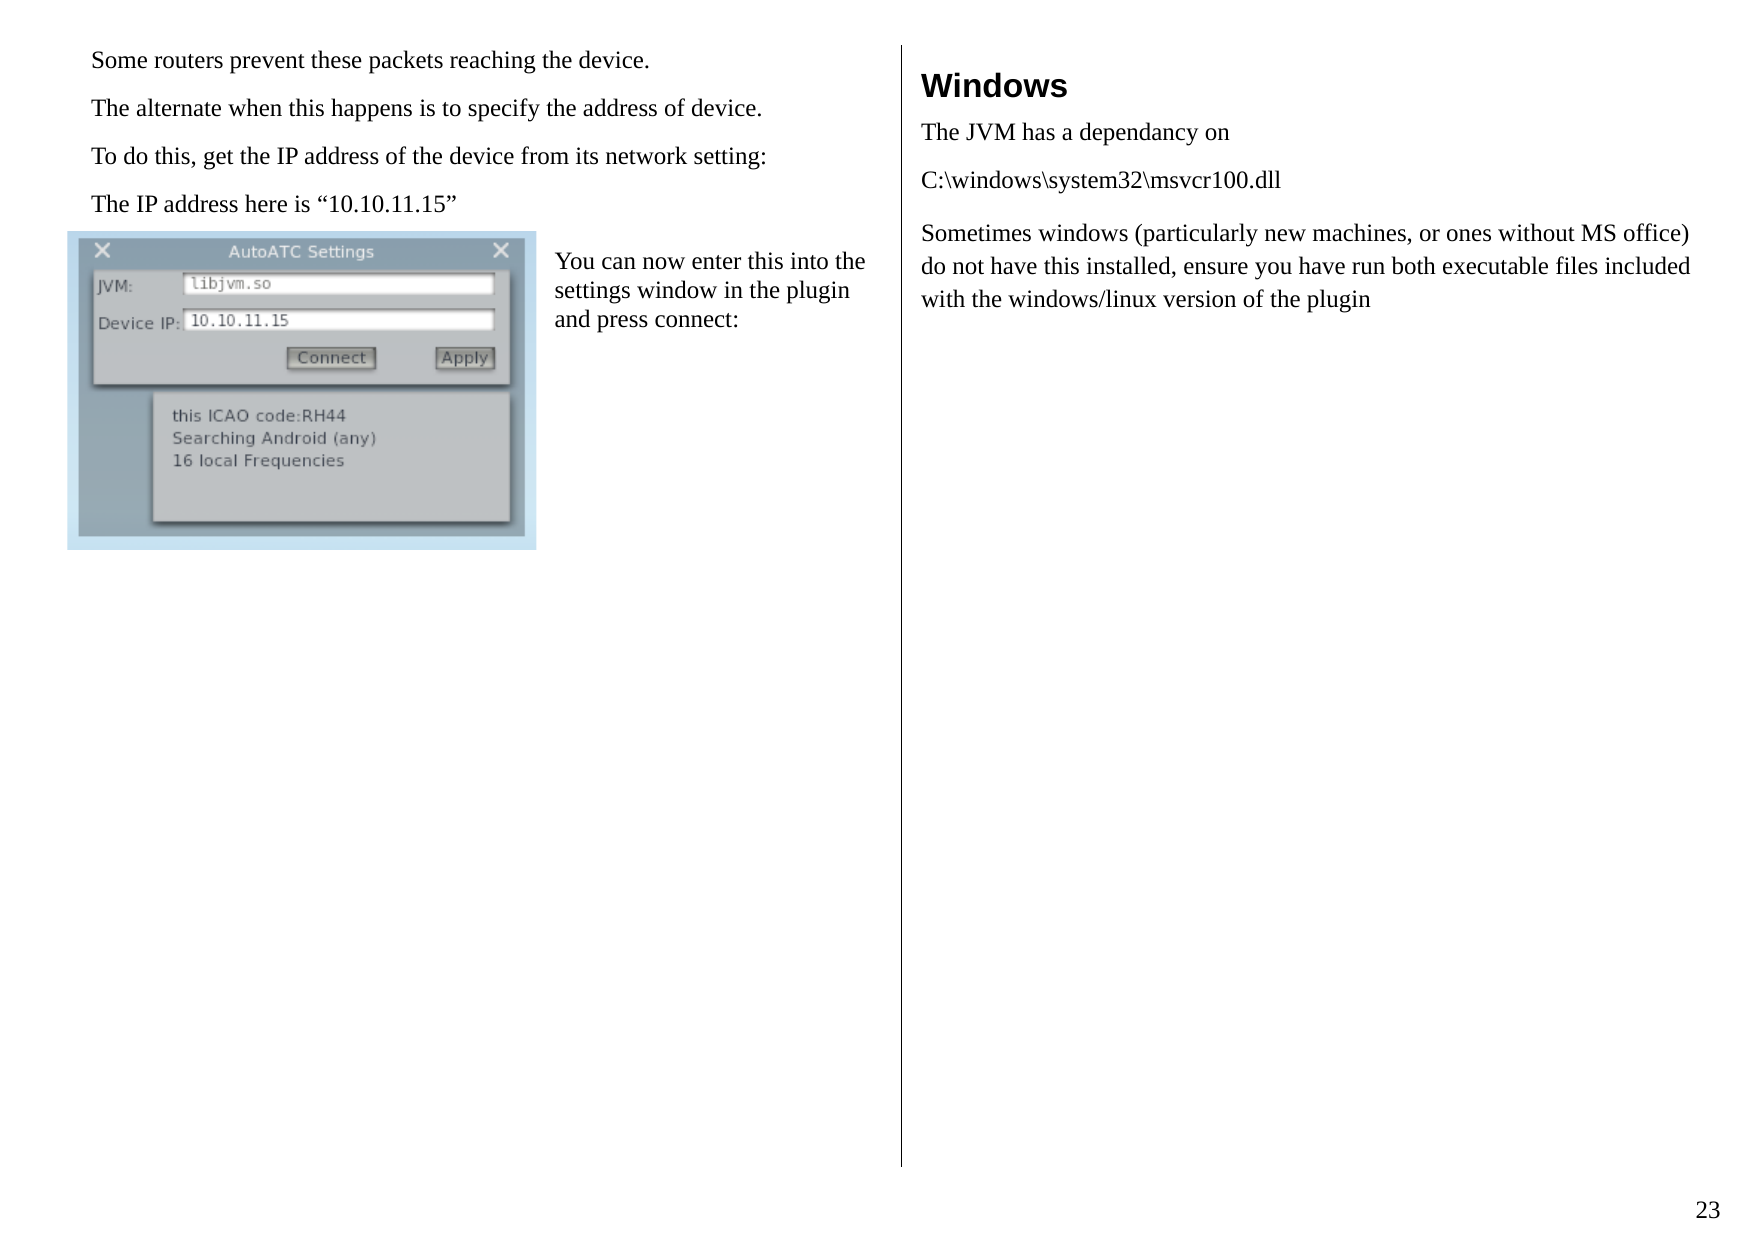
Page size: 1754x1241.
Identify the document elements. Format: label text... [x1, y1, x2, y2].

text Some routers prevent these packets reaching the device. [91, 45, 881, 74]
picture [67, 231, 537, 550]
text Sometimes windows (particularly new machines, or ones without MS office) do not have this installed, ensure you have run both executable files included with the windows/linux version of the plugin [921, 218, 1720, 313]
text To do this, get the IP address of the device from its network setting: [91, 141, 881, 170]
text The alternate when this happens is to specify the address of device. [91, 93, 881, 122]
subtitle Windows [921, 66, 1738, 105]
text ﻿C:\windows\system32\msvcr100.﻿dll [921, 165, 1720, 198]
text The JVM has a dependancy on [921, 117, 1720, 146]
text You can now enter this into the settings window in the plugin and press connect: [537, 246, 881, 333]
text The IP address here is “10.10.11.15” [91, 189, 881, 218]
